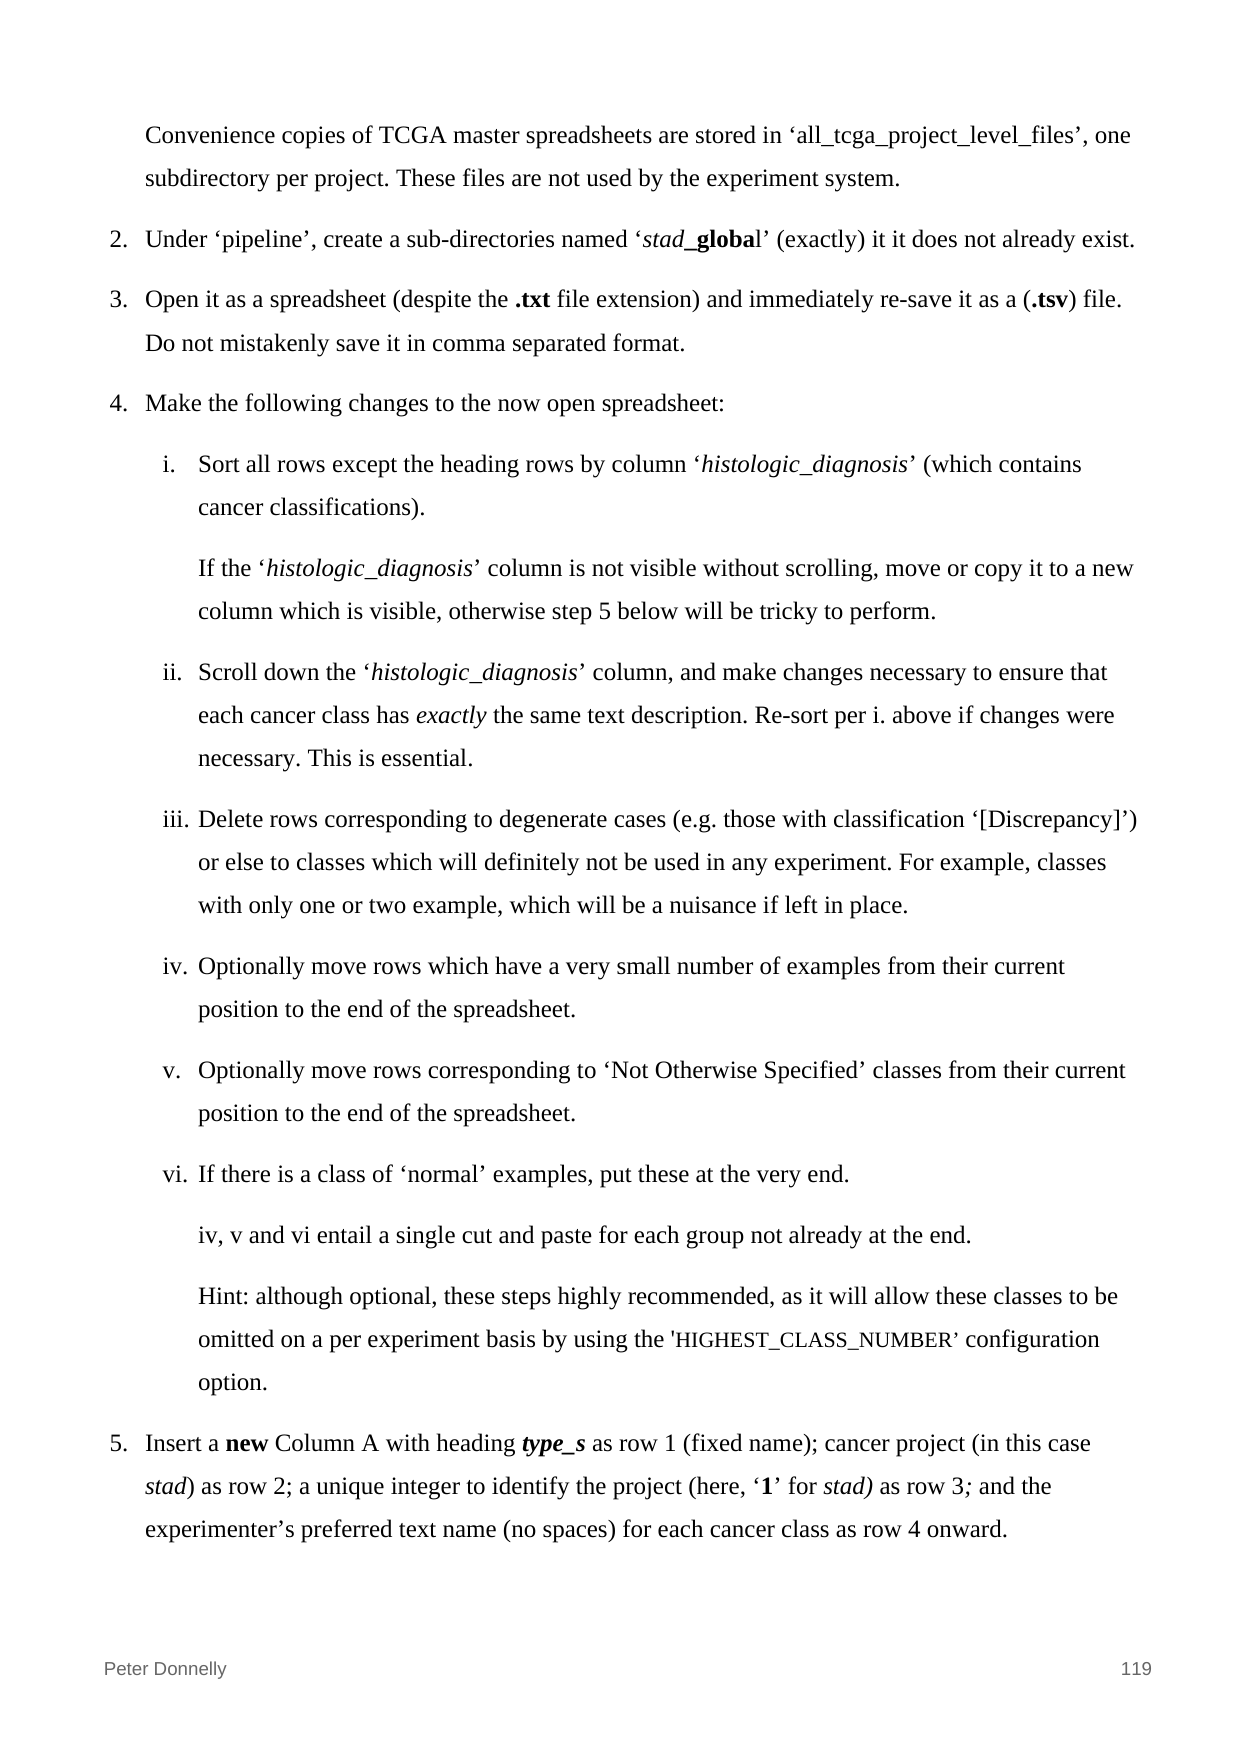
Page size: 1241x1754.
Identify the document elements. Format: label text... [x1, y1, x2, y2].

list If the ‘histologic_diagnosis’ column is not visible without scrolling, move or copy it to a new column which is visible, otherwise step 5 below will be tricky to perform. [162, 553, 1146, 625]
list Convenience copies of TCGA master spreadsheets are stored in ‘all_tcga_project_level_files’, one subdirectory per project. These files are not used by the experiment system. [109, 120, 1146, 192]
list Insert a new Column A with heading type_s as row 1 (fixed name); cancer project (in this case stad) as row 2; a unique integer to identify the project (here, ‘1’ for stad) as row 3; and the experimenter’s preferred text name (no spaces) for each cancer class as row 4 onward. [109, 1428, 1146, 1543]
list Delete rows corresponding to degenerate cases (e.g. those with classification ‘[Discrepancy]’) or else to classes which will definitely not be used in any experiment. For example, classes with only one or two example, which will be a nuisance if left in place. [162, 804, 1146, 919]
list Hint: although optional, these steps highly recommended, as it will allow these classes to be omitted on a per experiment basis by using the 'HIGHEST_CLASS_NUMBER’ configuration option. [162, 1281, 1146, 1396]
list Make the following changes to the now open spreadsheet: [109, 388, 1146, 417]
list If there is a class of ‘normal’ examples, put these at the very end. [162, 1159, 1146, 1188]
list Optionally move rows corresponding to ‘Not Otherwise Specified’ classes from their current position to the end of the spreadsheet. [162, 1055, 1146, 1127]
list Optionally move rows which have a very small number of examples from their current position to the end of the spreadsheet. [162, 951, 1146, 1023]
list Scroll down the ‘histologic_diagnosis’ column, and make changes necessary to ensure that each cancer class has exactly the same text description. Re-sort per i. above if changes were necessary. This is essential. [162, 657, 1146, 772]
list Open it as a spreadsheet (despite the .txt file extension) and immediately re-save it as a (.tsv) file. Do not mistakenly save it in comma separated format. [109, 284, 1146, 356]
list Under ‘pipeline’, create a sub-directories named ‘stad_global’ (exactly) it it does not already exist. [109, 224, 1146, 252]
list Sort all rows except the heading rows by column ‘histologic_diagnosis’ (which contains cancer classifications). [162, 449, 1146, 521]
list iv, v and vi entail a single cut and paste for each group not already at the end. [162, 1220, 1146, 1249]
